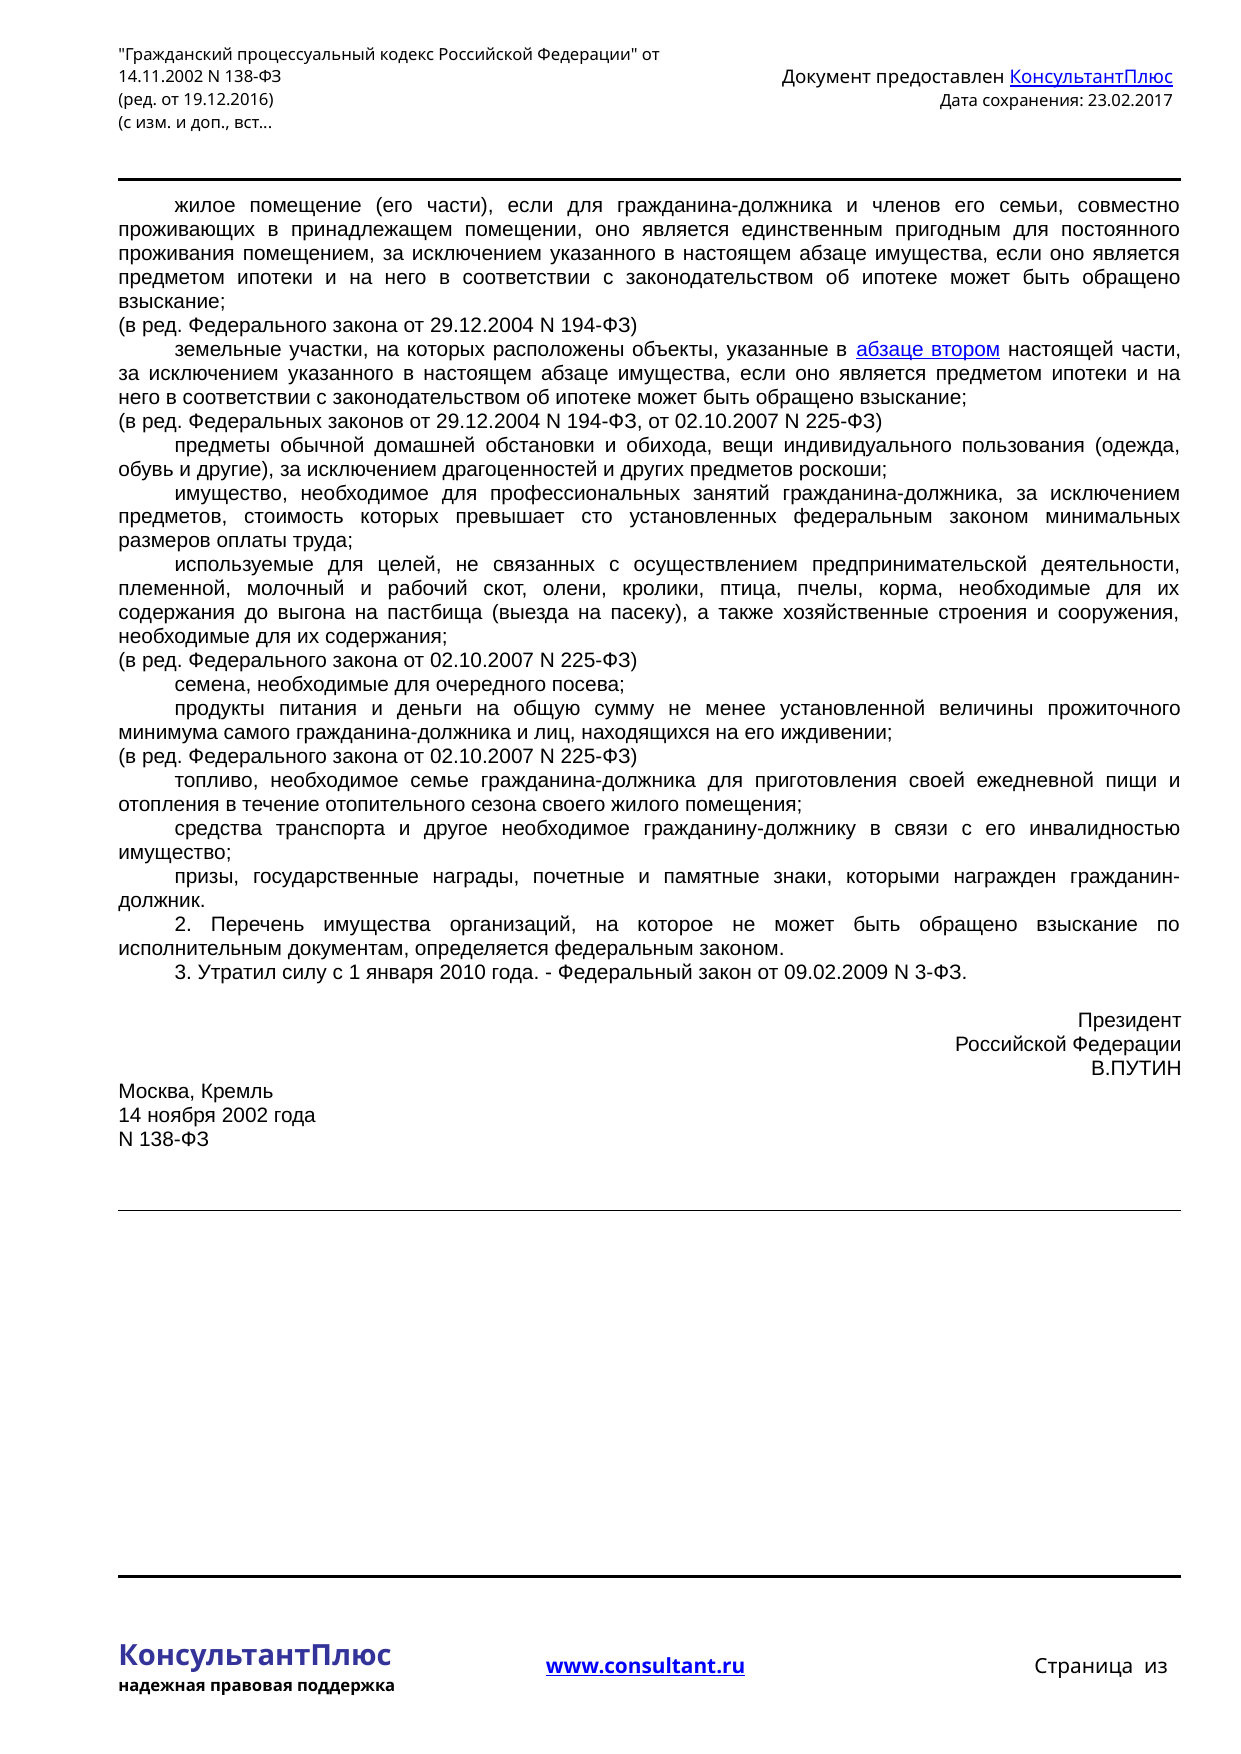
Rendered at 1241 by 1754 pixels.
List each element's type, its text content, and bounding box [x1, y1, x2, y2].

text используемые для целей, не связанных с осуществлением предпринимательской деятельности, племенной, молочный и рабочий скот, олени, кролики, птица, пчелы, корма, необходимые для их содержания до выгона на пастбища (выезда на пасеку), а также хозяйственные строения и сооружения, необходимые для их содержания; [118, 552, 1181, 648]
text (в ред. Федерального закона от 29.12.2004 N 194-ФЗ) [118, 313, 1181, 337]
text (в ред. Федеральных законов от 29.12.2004 N 194-ФЗ, от 02.10.2007 N 225-ФЗ) [118, 408, 1181, 432]
text топливо, необходимое семье гражданина-должника для приготовления своей ежедневной пищи и отопления в течение отопительного сезона своего жилого помещения; [118, 768, 1181, 816]
text Российской Федерации [118, 1031, 1181, 1055]
text имущество, необходимое для профессиональных занятий гражданина-должника, за исключением предметов, стоимость которых превышает сто установленных федеральным законом минимальных размеров оплаты труда; [118, 480, 1181, 552]
text 2. Перечень имущества организаций, на которое не может быть обращено взыскание по исполнительным документам, определяется федеральным законом. [118, 912, 1181, 959]
text средства транспорта и другое необходимое гражданину-должнику в связи с его инвалидностью имущество; [118, 816, 1181, 864]
text предметы обычной домашней обстановки и обихода, вещи индивидуального пользования (одежда, обувь и другие), за исключением драгоценностей и других предметов роскоши; [118, 432, 1181, 480]
text продукты питания и деньги на общую сумму не менее установленной величины прожиточного минимума самого гражданина-должника и лиц, находящихся на его иждивении; [118, 696, 1181, 744]
text семена, необходимые для очередного посева; [118, 672, 1181, 696]
text земельные участки, на которых расположены объекты, указанные в абзаце втором настоящей части, за исключением указанного в настоящем абзаце имущества, если оно является предметом ипотеки и на него в соответствии с законодательством об ипотеке может быть обращено взыскание; [118, 337, 1181, 408]
text 3. Утратил силу с 1 января 2010 года. - Федеральный закон от 09.02.2009 N 3-ФЗ. [118, 959, 1181, 983]
text (в ред. Федерального закона от 02.10.2007 N 225-ФЗ) [118, 648, 1181, 672]
text жилое помещение (его части), если для гражданина-должника и членов его семьи, совместно проживающих в принадлежащем помещении, оно является единственным пригодным для постоянного проживания помещением, за исключением указанного в настоящем абзаце имущества, если оно является предметом ипотеки и на него в соответствии с законодательством об ипотеке может быть обращено взыскание; [118, 193, 1181, 313]
text В.ПУТИН [118, 1055, 1181, 1079]
text Москва, Кремль [118, 1079, 1181, 1103]
text 14 ноября 2002 года [118, 1103, 1181, 1127]
text N 138-ФЗ [118, 1127, 1181, 1151]
text призы, государственные награды, почетные и памятные знаки, которыми награжден гражданин-должник. [118, 864, 1181, 912]
text (в ред. Федерального закона от 02.10.2007 N 225-ФЗ) [118, 744, 1181, 768]
text Президент [118, 1007, 1181, 1031]
